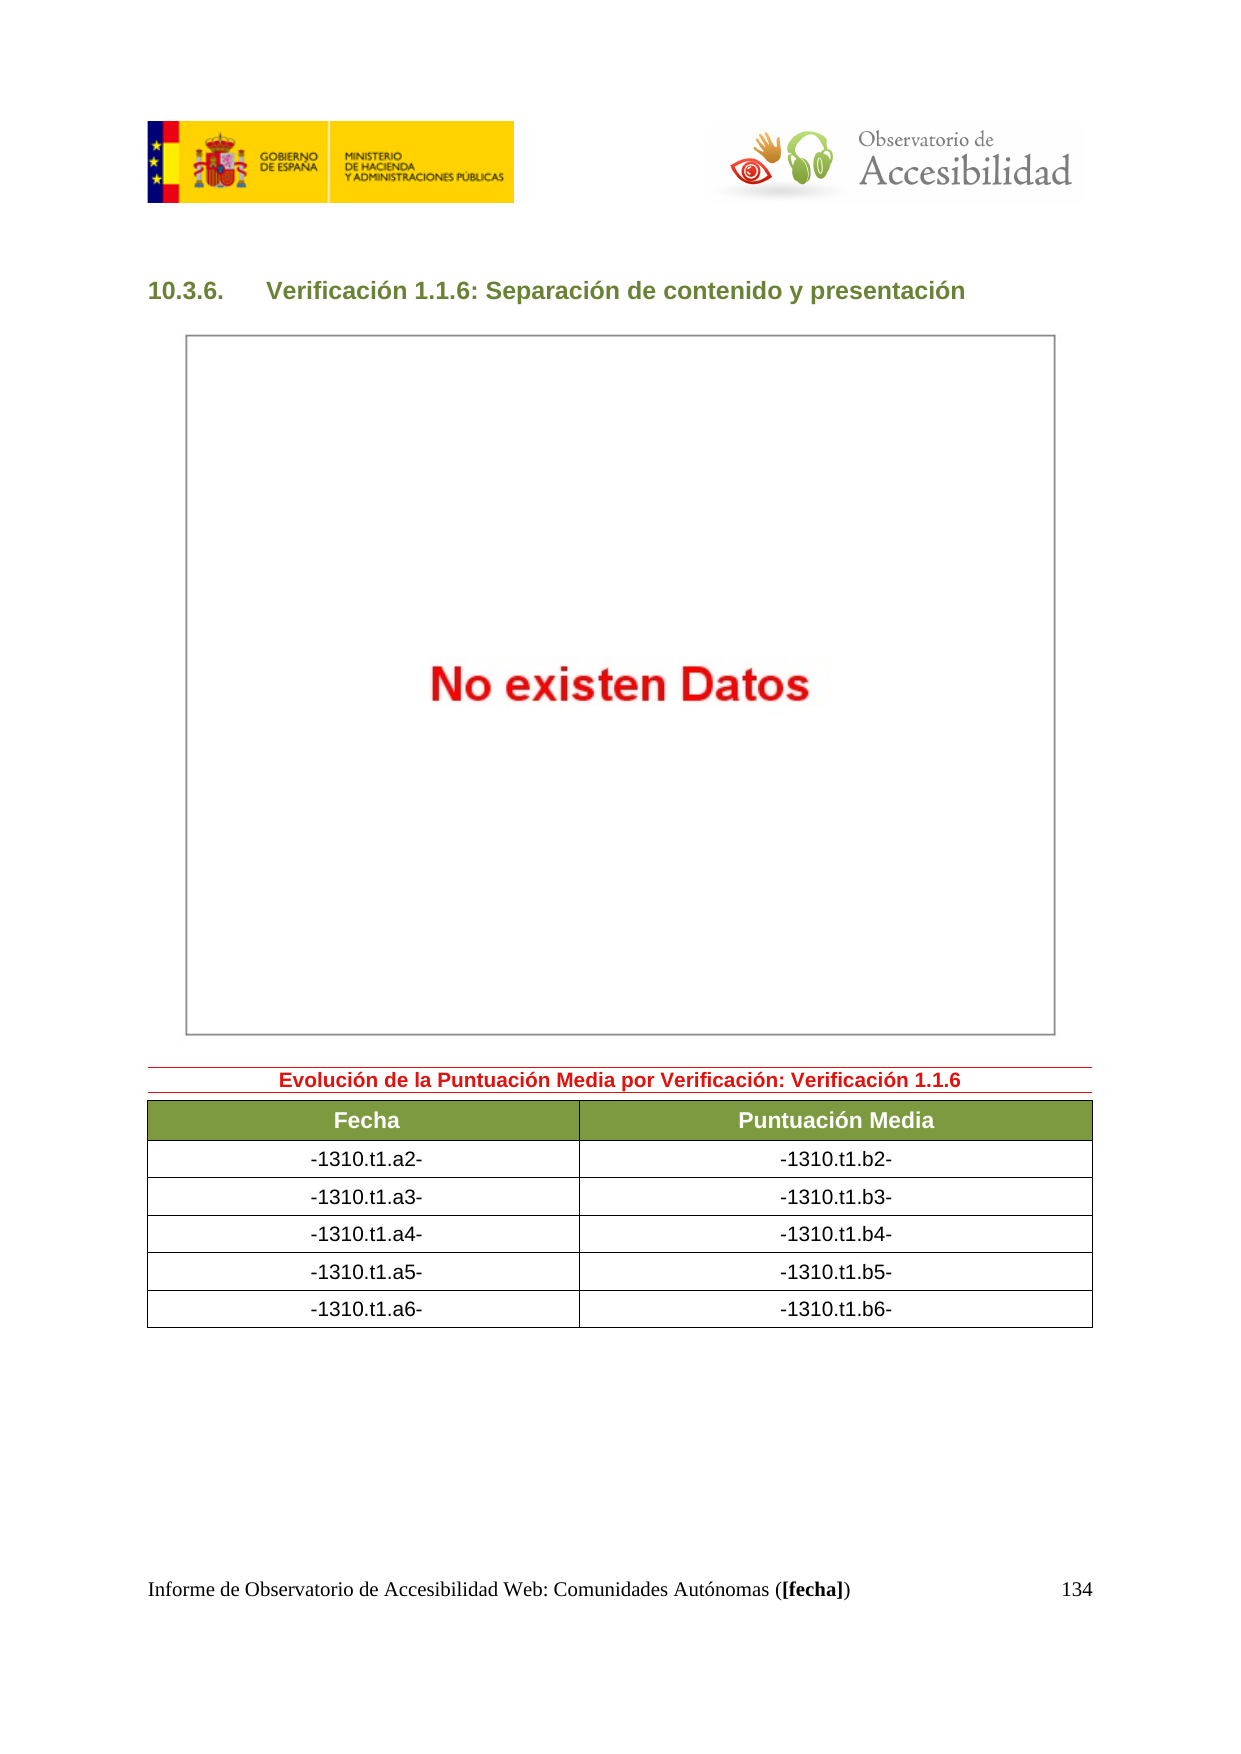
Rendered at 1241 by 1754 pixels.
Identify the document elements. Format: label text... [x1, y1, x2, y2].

picture [147, 121, 514, 203]
table_header Puntuación Media [580, 1101, 1092, 1140]
table_cell -1310.t1.b4- [580, 1216, 1092, 1252]
table_cell -1310.t1.a3- [148, 1178, 579, 1215]
picture [710, 122, 1086, 205]
table_cell -1310.t1.b3- [580, 1178, 1092, 1215]
table_cell -1310.t1.b2- [580, 1141, 1092, 1177]
list Verificación 1.1.6: Separación de contenido y presentación [148, 276, 1092, 304]
table_cell -1310.t1.a2- [148, 1141, 579, 1177]
table_cell -1310.t1.a5- [148, 1253, 579, 1290]
table_cell -1310.t1.b6- [580, 1291, 1092, 1327]
table_cell -1310.t1.a6- [148, 1291, 579, 1327]
table_header Fecha [148, 1101, 579, 1140]
text Evolución de la Puntuación Media por Verificación: Verificación 1.1.6 [148, 1068, 1092, 1092]
table_cell -1310.t1.a4- [148, 1216, 579, 1252]
picture [178, 332, 1062, 1042]
table_cell -1310.t1.b5- [580, 1253, 1092, 1290]
